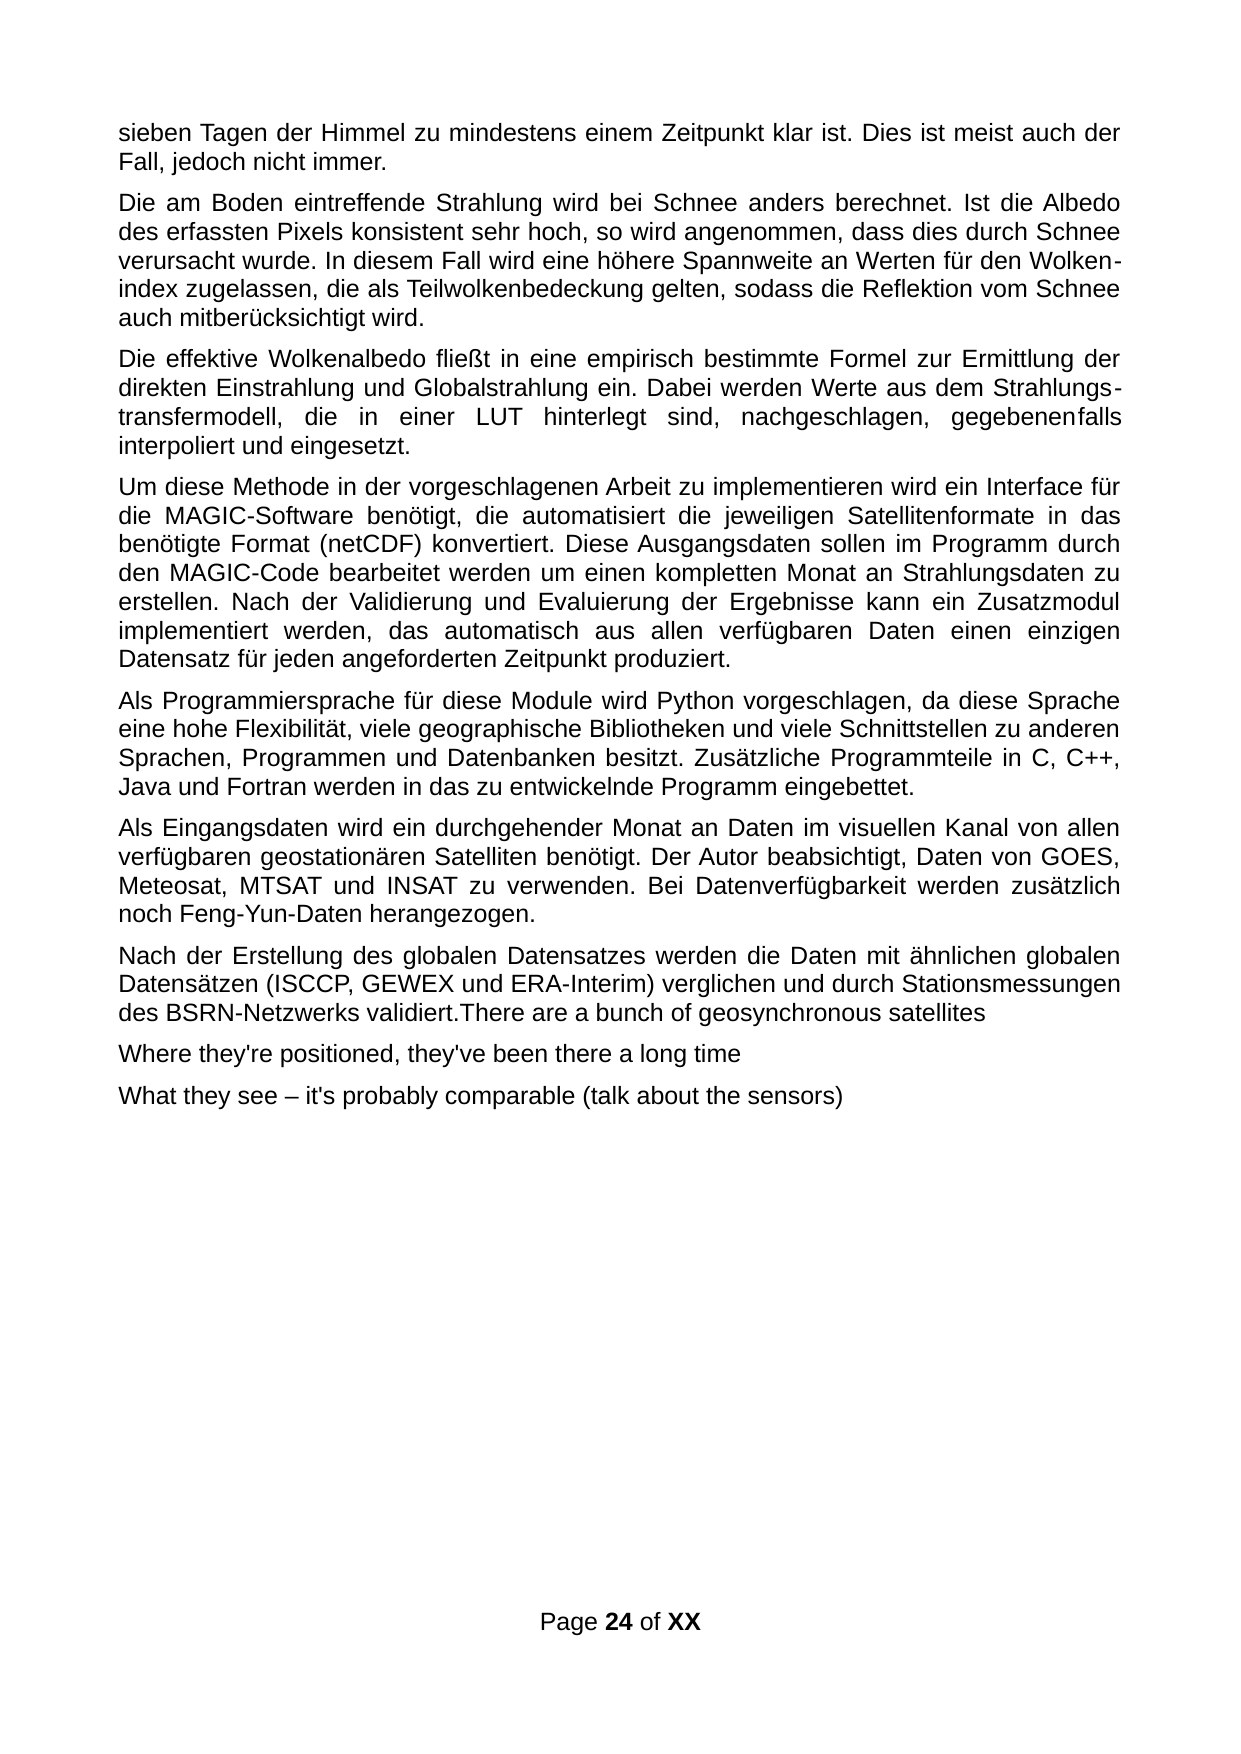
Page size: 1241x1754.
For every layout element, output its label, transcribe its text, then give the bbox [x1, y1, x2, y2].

text Where they're positioned, they've been there a long time [118, 1039, 1122, 1068]
text Die am Boden eintreffende Strahlung wird bei Schnee anders berechnet. Ist die Albedo des erfassten Pixels konsistent sehr hoch, so wird angenommen, dass dies durch Schnee verursacht wurde. In diesem Fall wird eine höhere Spannweite an Werten für den Wolken­index zugelassen, die als Teilwolkenbedeckung gelten, sodass die Reflektion vom Schnee auch mitberücksichtigt wird. [118, 188, 1122, 332]
text Die effektive Wolkenalbedo fließt in eine empirisch bestimmte Formel zur Ermittlung der direkten Einstrahlung und Globalstrahlung ein. Dabei werden Werte aus dem Strahlungs­transfermodell, die in einer LUT hinterlegt sind, nachgeschlagen, gegebenen­falls interpoliert und eingesetzt. [118, 344, 1122, 459]
text What they see – it's probably comparable (talk about the sensors) [118, 1081, 1122, 1109]
text Nach der Erstellung des globalen Datensatzes werden die Daten mit ähnlichen globalen Daten­sätzen (ISCCP, GEWEX und ERA-Interim) verglichen und durch Stationsmessungen des BSRN-Netzwerks validiert.There are a bunch of geosynchronous satellites [118, 941, 1122, 1027]
text Um diese Methode in der vorgeschlagenen Arbeit zu implementieren wird ein Interface für die MAGIC‑Software benötigt, die automatisiert die jeweiligen Satellitenformate in das benötigte Format (netCDF) konvertiert. Diese Ausgangsdaten sollen im Programm durch den MAGIC‑Code bearbeitet werden um einen kompletten Monat an Strahlungsdaten zu erstellen. Nach der Validierung und Evaluierung der Ergebnisse kann ein Zusatzmodul implementiert werden, das automatisch aus allen verfügbaren Daten einen einzigen Datensatz für jeden angeforderten Zeitpunkt produziert. [118, 472, 1122, 673]
text Als Programmiersprache für diese Module wird Python vorgeschlagen, da diese Sprache eine hohe Flexibilität, viele geographische Bibliotheken und viele Schnittstellen zu anderen Sprachen, Programmen und Datenbanken besitzt. Zusätzliche Programmteile in C, C++, Java und Fortran werden in das zu entwickelnde Programm eingebettet. [118, 686, 1122, 801]
text Als Eingangsdaten wird ein durchgehender Monat an Daten im visuellen Kanal von allen verfügbaren geostationären Satelliten benötigt. Der Autor beabsichtigt, Daten von GOES, Meteosat, MTSAT und INSAT zu verwenden. Bei Datenverfügbarkeit werden zusätzlich noch Feng-Yun-Daten herangezogen. [118, 813, 1122, 928]
text sieben Tagen der Himmel zu mindestens einem Zeitpunkt klar ist. Dies ist meist auch der Fall, jedoch nicht immer. [118, 118, 1122, 176]
